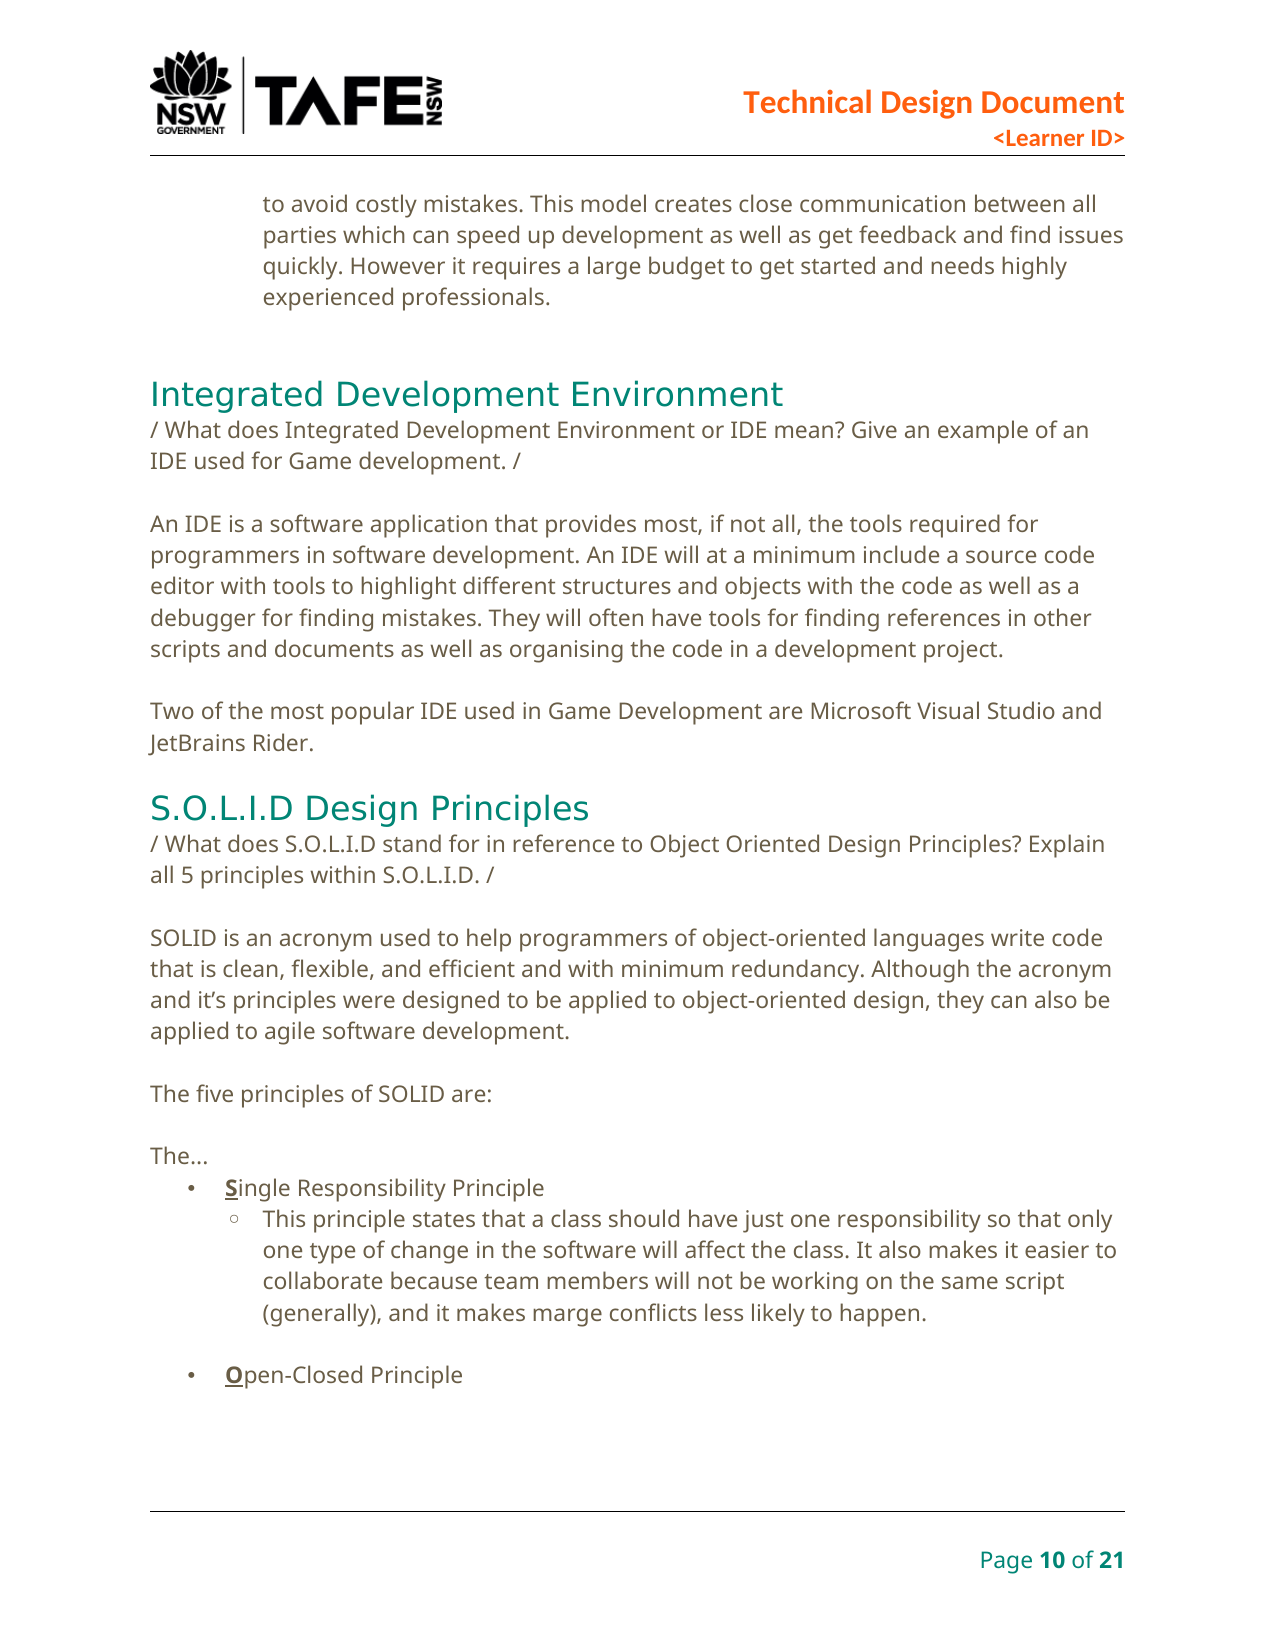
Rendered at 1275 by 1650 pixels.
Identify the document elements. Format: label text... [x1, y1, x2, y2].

text / What does Integrated Development Environment or IDE mean? Give an example of an IDE used for Game development. / [150, 414, 1125, 476]
text S.O.L.I.D Design Principles [150, 789, 1125, 828]
list This principle states that a class should have just one responsibility so that only one type of change in the software will affect the class. It also makes it easier to collaborate because team members will not be working on the same script (generally), and it makes marge conflicts less likely to happen. [225, 1203, 1125, 1328]
text The five principles of SOLID are: [150, 1078, 1125, 1109]
text The... [150, 1140, 1125, 1172]
list Open-Closed Principle [187, 1359, 1125, 1390]
text Integrated Development Environment [150, 375, 1125, 414]
text SOLID is an acronym used to help programmers of object-oriented languages write code that is clean, flexible, and efficient and with minimum redundancy. Although the acronym and it’s principles were designed to be applied to object-oriented design, they can also be applied to agile software development. [150, 922, 1125, 1047]
text Two of the most popular IDE used in Game Development are Microsoft Visual Studio and JetBrains Rider. [150, 695, 1125, 758]
text / What does S.O.L.I.D stand for in reference to Object Oriented Design Principles? Explain all 5 principles within S.O.L.I.D. / [150, 828, 1125, 890]
picture [150, 50, 442, 134]
list Single Responsibility Principle [187, 1172, 1125, 1203]
text An IDE is a software application that provides most, if not all, the tools required for programmers in software development. An IDE will at a minimum include a source code editor with tools to highlight different structures and objects with the code as well as a debugger for finding mistakes. They will often have tools for finding references in other scripts and documents as well as organising the code in a development project. [150, 508, 1125, 664]
list to avoid costly mistakes. This model creates close communication between all parties which can speed up development as well as get feedback and find issues quickly. However it requires a large budget to get started and needs highly experienced professionals. [225, 188, 1125, 313]
